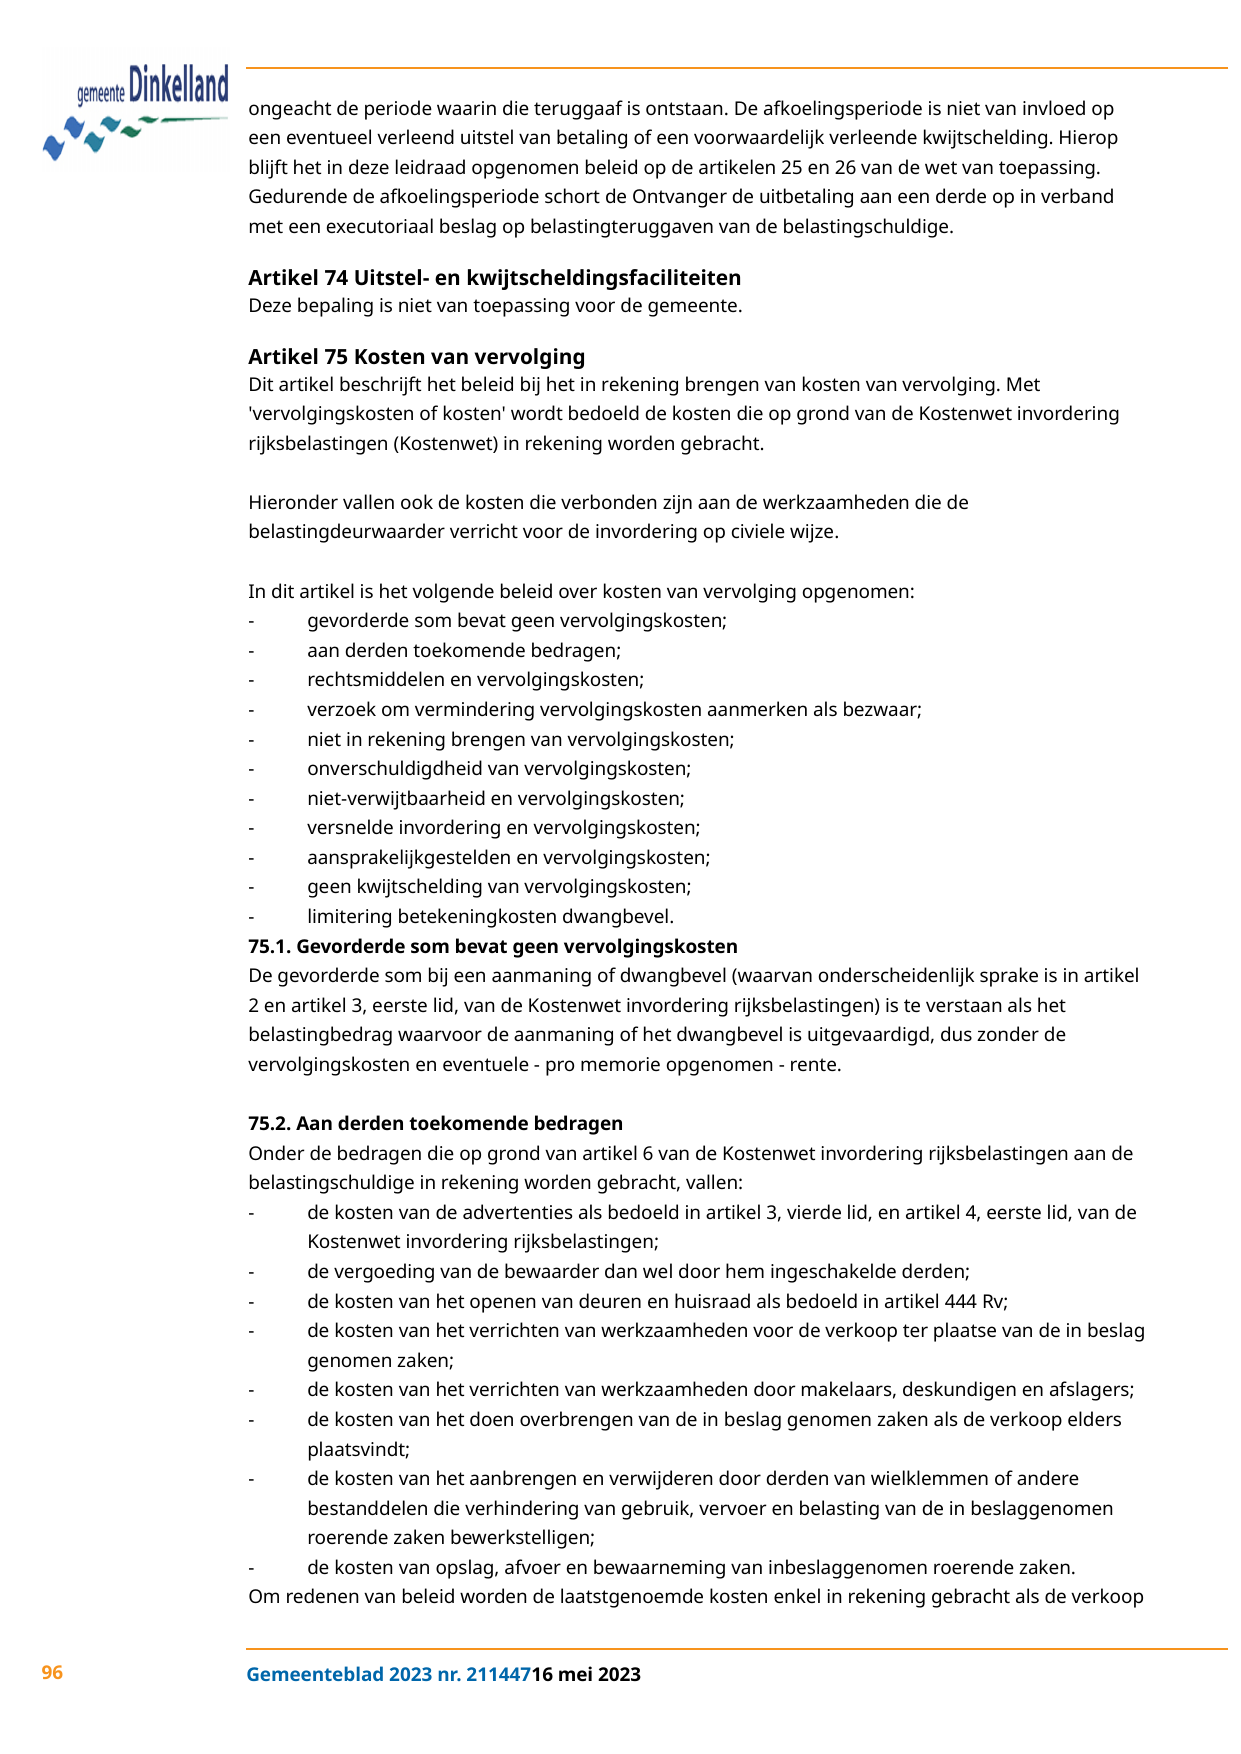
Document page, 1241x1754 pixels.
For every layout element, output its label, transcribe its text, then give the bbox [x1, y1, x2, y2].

list niet-verwijtbaarheid en vervolgingskosten; [248, 785, 1152, 811]
text ongeacht de periode waarin die teruggaaf is ontstaan. De afkoelingsperiode is niet van invloed op een eventueel verleend uitstel van betaling of een voorwaardelijk verleende kwijtschelding. Hierop blijft het in deze leidraad opgenomen beleid op de artikelen 25 en 26 van de wet van toepassing. Gedurende de afkoelingsperiode schort de Ontvanger de uitbetaling aan een derde op in verband met een executoriaal beslag op belastingteruggaven van de belastingschuldige. [248, 95, 1152, 239]
list niet in rekening brengen van vervolgingskosten; [248, 726, 1152, 752]
list de kosten van het verrichten van werkzaamheden door makelaars, deskundigen en afslagers; [248, 1377, 1152, 1402]
text De gevorderde som bij een aanmaning of dwangbevel (waarvan onderscheidenlijk sprake is in artikel 2 en artikel 3, eerste lid, van de Kostenwet invordering rijksbelastingen) is te verstaan als het belastingbedrag waarvoor de aanmaning of het dwangbevel is uitgevaardigd, dus zonder de vervolgingskosten en eventuele - pro memorie opgenomen - rente. [248, 962, 1152, 1077]
text Artikel 74 Uitstel- en kwijtscheldingsfaciliteiten [248, 263, 1152, 292]
list verzoek om vermindering vervolgingskosten aanmerken als bezwaar; [248, 696, 1152, 722]
list aansprakelijkgestelden en vervolgingskosten; [248, 844, 1152, 870]
list versnelde invordering en vervolgingskosten; [248, 814, 1152, 840]
text Artikel 75 Kosten van vervolging [248, 342, 1152, 371]
picture [41, 47, 231, 172]
list de kosten van het doen overbrengen van de in beslag genomen zaken als de verkoop elders plaatsvindt; [248, 1406, 1152, 1462]
list rechtsmiddelen en vervolgingskosten; [248, 667, 1152, 692]
text Om redenen van beleid worden de laatstgenoemde kosten enkel in rekening gebracht als de verkoop [248, 1584, 1152, 1609]
text Deze bepaling is niet van toepassing voor de gemeente. [248, 292, 1152, 318]
list limitering betekeningkosten dwangbevel. [248, 903, 1152, 929]
text Dit artikel beschrijft het beleid bij het in rekening brengen van kosten van vervolging. Met 'vervolgingskosten of kosten' wordt bedoeld de kosten die op grond van de Kostenwet invordering rijksbelastingen (Kostenwet) in rekening worden gebracht. [248, 371, 1152, 456]
list de vergoeding van de bewaarder dan wel door hem ingeschakelde derden; [248, 1258, 1152, 1284]
list onverschuldigdheid van vervolgingskosten; [248, 755, 1152, 781]
text 75.2. Aan derden toekomende bedragen [248, 1110, 1152, 1136]
list de kosten van het verrichten van werkzaamheden voor de verkoop ter plaatse van de in beslag genomen zaken; [248, 1317, 1152, 1373]
text 75.1. Gevorderde som bevat geen vervolgingskosten [248, 933, 1152, 959]
list de kosten van opslag, afvoer en bewaarneming van inbeslaggenomen roerende zaken. [248, 1554, 1152, 1580]
text In dit artikel is het volgende beleid over kosten van vervolging opgenomen: [248, 578, 1152, 604]
text Onder de bedragen die op grond van artikel 6 van de Kostenwet invordering rijksbelastingen aan de belastingschuldige in rekening worden gebracht, vallen: [248, 1140, 1152, 1195]
list gevorderde som bevat geen vervolgingskosten; [248, 607, 1152, 633]
list de kosten van het openen van deuren en huisraad als bedoeld in artikel 444 Rv; [248, 1288, 1152, 1314]
list geen kwijtschelding van vervolgingskosten; [248, 874, 1152, 899]
text Hieronder vallen ook de kosten die verbonden zijn aan de werkzaamheden die de belastingdeurwaarder verricht voor de invordering op civiele wijze. [248, 489, 1152, 544]
list aan derden toekomende bedragen; [248, 637, 1152, 663]
list de kosten van de advertenties als bedoeld in artikel 3, vierde lid, en artikel 4, eerste lid, van de Kostenwet invordering rijksbelastingen; [248, 1199, 1152, 1254]
list de kosten van het aanbrengen en verwijderen door derden van wielklemmen of andere bestanddelen die verhindering van gebruik, vervoer en belasting van de in beslaggenomen roerende zaken bewerkstelligen; [248, 1465, 1152, 1550]
